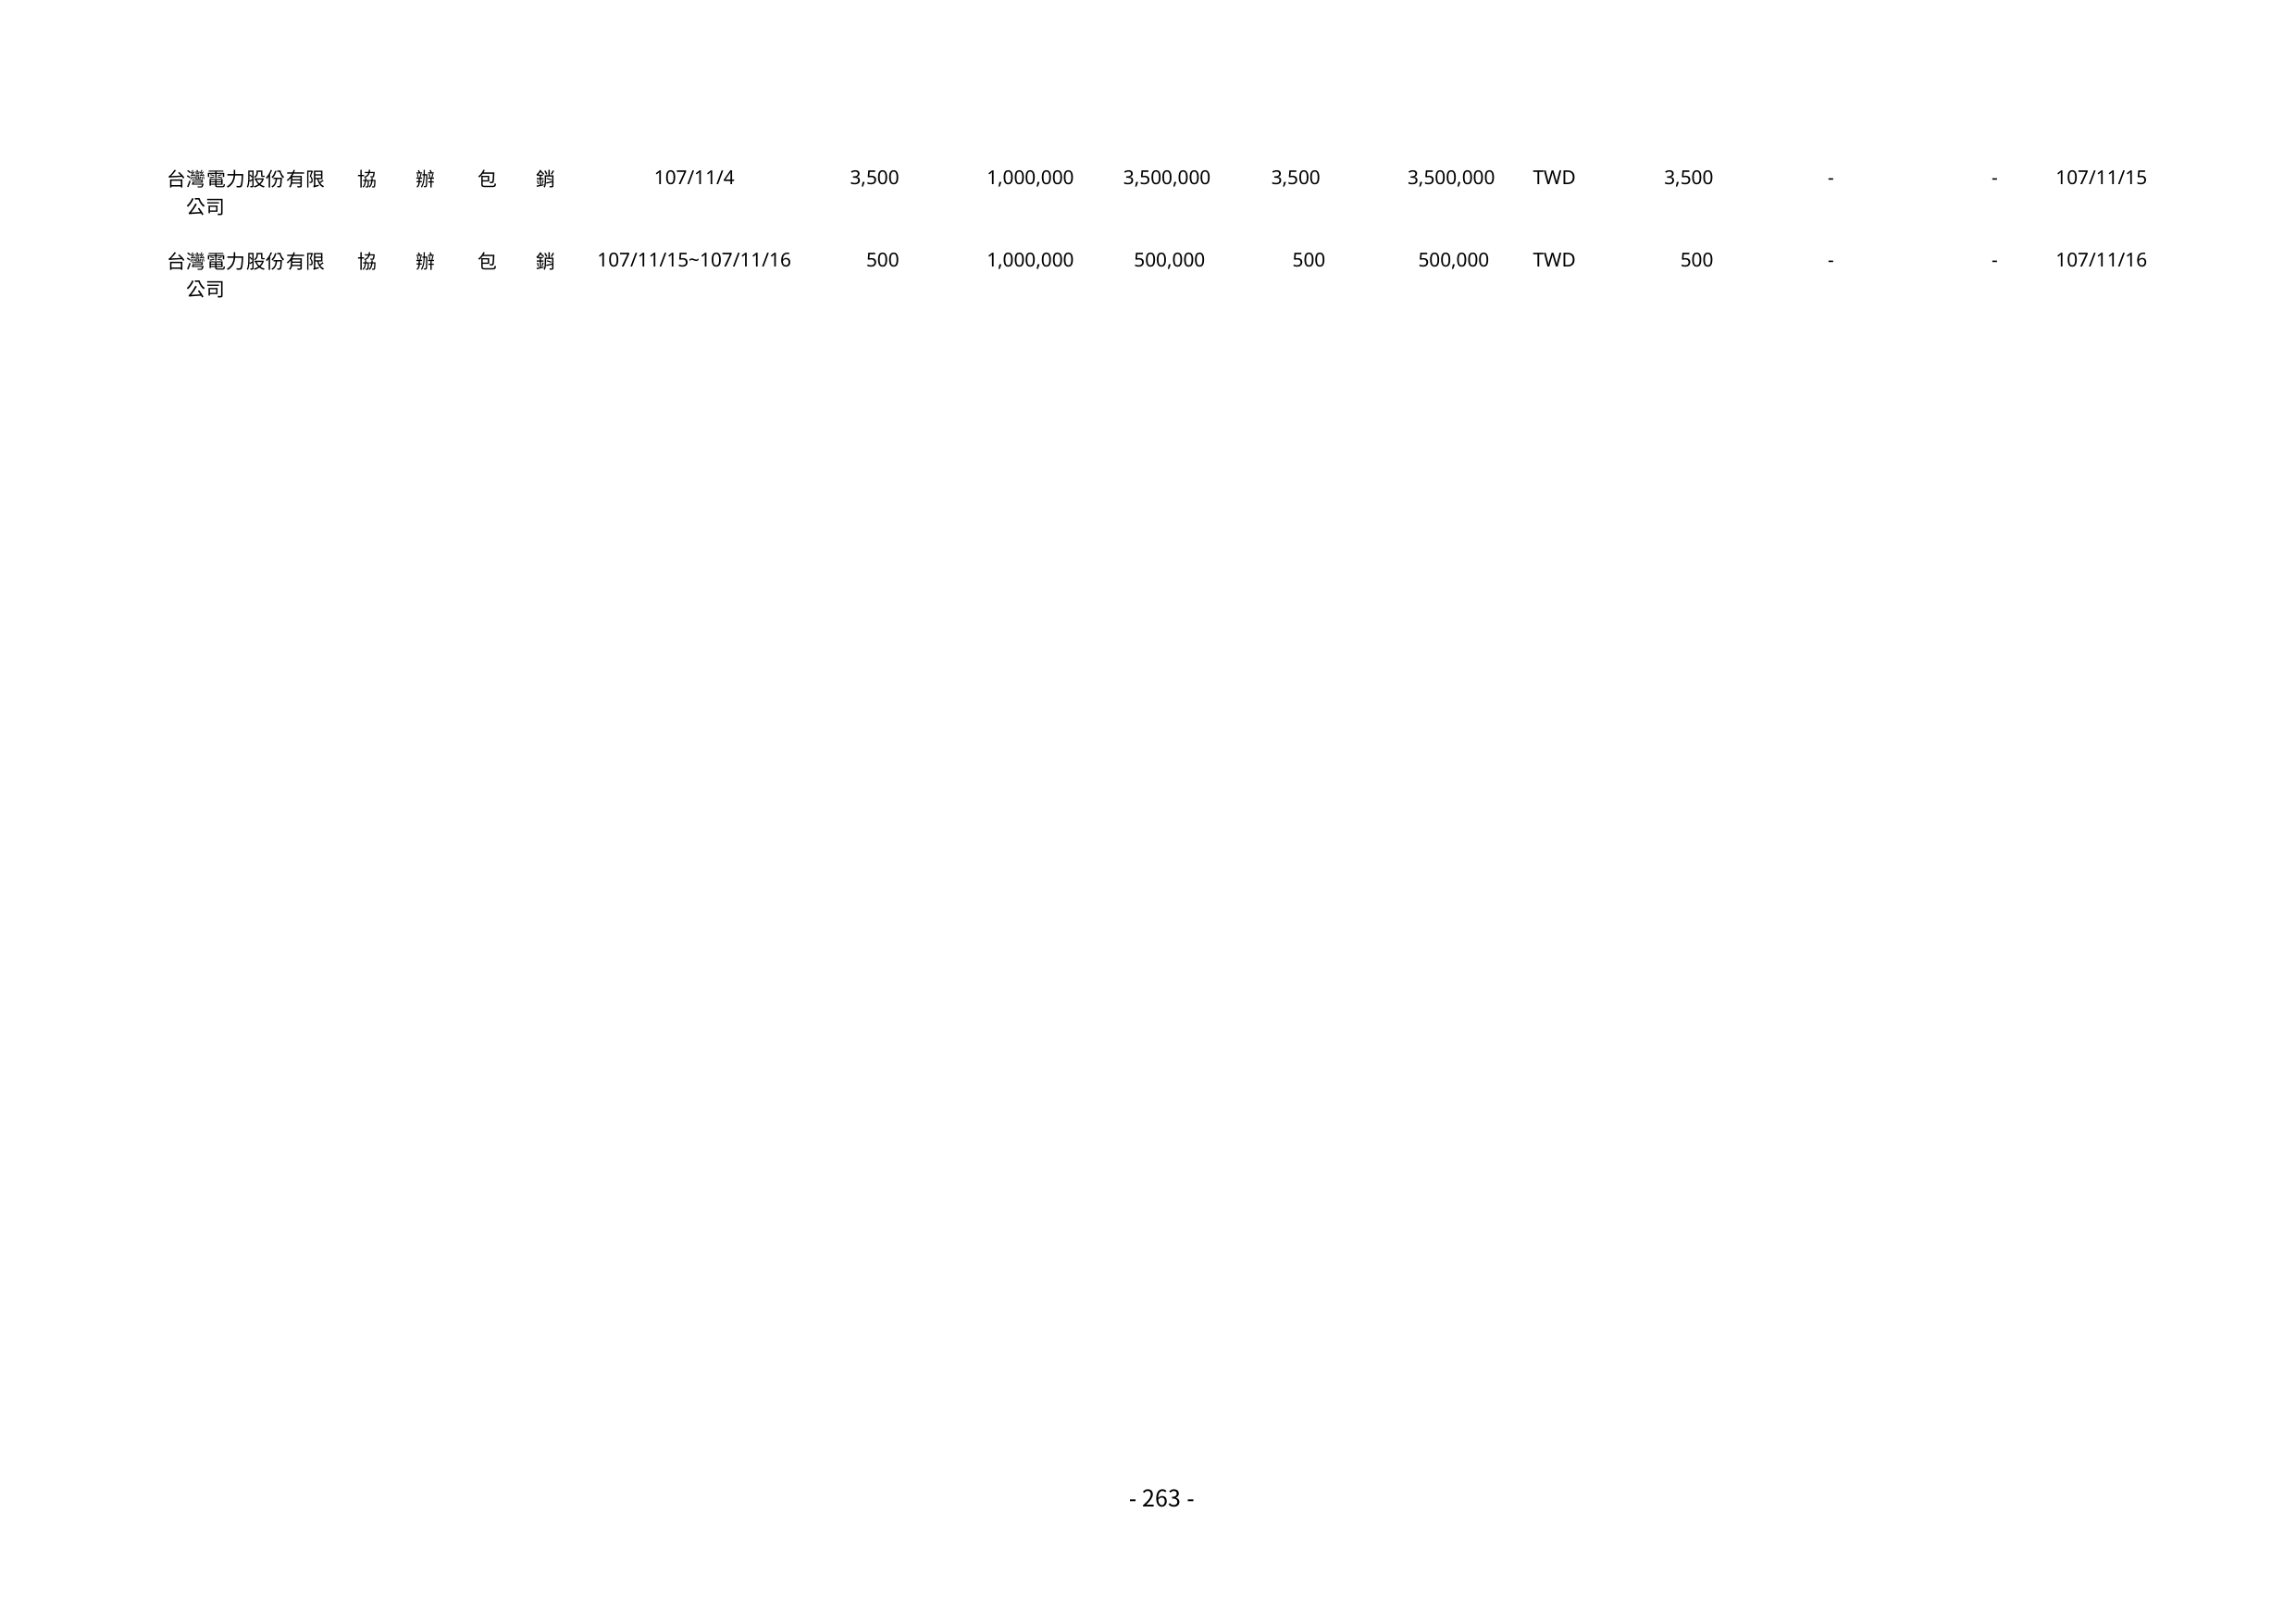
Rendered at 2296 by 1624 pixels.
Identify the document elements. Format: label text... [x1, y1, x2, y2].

table_cell [465, 302, 568, 329]
table_cell - [1755, 246, 1880, 302]
table_cell [803, 220, 820, 246]
table_cell 107/11/16 [2039, 246, 2164, 302]
table_cell [946, 164, 962, 220]
table_cell [164, 220, 328, 246]
table_cell 協 辦 [344, 246, 448, 302]
table_cell [1531, 220, 1595, 246]
table_cell [448, 164, 465, 220]
table_cell 500 [820, 246, 946, 302]
table_cell [1087, 302, 1104, 329]
table_cell [1104, 220, 1230, 246]
table_cell [328, 246, 344, 302]
table_cell [448, 302, 465, 329]
table_cell [1087, 246, 1104, 302]
table_cell [585, 302, 803, 329]
table_cell [1371, 302, 1388, 329]
table_cell [1246, 220, 1371, 246]
table_cell [1595, 246, 1612, 302]
table_cell [1531, 302, 1595, 329]
table_cell [344, 302, 448, 329]
table_cell [1612, 302, 1738, 329]
table_cell [328, 164, 344, 220]
table_cell [1371, 164, 1388, 220]
table_cell [328, 220, 344, 246]
table_cell [1388, 220, 1514, 246]
table_cell [1595, 220, 1612, 246]
table_cell [962, 220, 1087, 246]
table_cell [1246, 302, 1371, 329]
table_cell [1371, 220, 1388, 246]
table_cell [448, 246, 465, 302]
table_cell [946, 220, 962, 246]
table_cell [1880, 164, 1896, 220]
table_cell 1,000,000 [962, 246, 1087, 302]
table_cell [1755, 220, 1880, 246]
table_cell [1755, 302, 1880, 329]
table_cell [1595, 302, 1612, 329]
table_cell - [1896, 164, 2022, 220]
table_cell [568, 220, 585, 246]
table_cell 包 銷 [465, 246, 568, 302]
table_cell 3,500 [820, 164, 946, 220]
table_cell 包 銷 [465, 164, 568, 220]
table_cell [1104, 302, 1230, 329]
table_cell [1738, 164, 1755, 220]
table_cell [2039, 302, 2164, 329]
table_cell 3,500,000 [1104, 164, 1230, 220]
table_cell 107/11/15 [2039, 164, 2164, 220]
table_cell 協 辦 [344, 164, 448, 220]
table_cell [1880, 246, 1896, 302]
table_cell [1230, 302, 1246, 329]
table_cell [328, 302, 344, 329]
table_cell [1880, 220, 1896, 246]
table_cell [2022, 220, 2039, 246]
table_cell [1896, 220, 2022, 246]
table_cell 107/11/4 [585, 164, 803, 220]
table_cell [1595, 164, 1612, 220]
table_cell [946, 302, 962, 329]
table_cell - [1755, 164, 1880, 220]
table_cell [1371, 246, 1388, 302]
table_cell [1514, 164, 1530, 220]
table_cell [1612, 220, 1738, 246]
table_cell 台灣電力股份有限公司 [164, 246, 328, 302]
table_cell [568, 302, 585, 329]
table_cell [2022, 164, 2039, 220]
table_cell 台灣電力股份有限公司 [164, 164, 328, 220]
table_cell [568, 246, 585, 302]
table_cell [1087, 220, 1104, 246]
table_cell [2022, 302, 2039, 329]
table_cell 3,500 [1612, 164, 1738, 220]
table_cell [568, 164, 585, 220]
table_cell [1087, 164, 1104, 220]
table_cell [1896, 302, 2022, 329]
table_cell [448, 220, 465, 246]
table_cell 107/11/15~107/11/16 [585, 246, 803, 302]
table_cell [1230, 220, 1246, 246]
table_cell [344, 220, 448, 246]
table_cell 500 [1246, 246, 1371, 302]
table_cell [946, 246, 962, 302]
table_cell [585, 220, 803, 246]
table_cell 500,000 [1388, 246, 1514, 302]
table_cell [1230, 164, 1246, 220]
table_cell [803, 164, 820, 220]
table_cell TWD [1531, 246, 1595, 302]
table_cell [164, 302, 328, 329]
table_cell 3,500,000 [1388, 164, 1514, 220]
table_cell [1388, 302, 1514, 329]
table_cell [820, 302, 946, 329]
table_cell [1514, 220, 1530, 246]
table_cell [1738, 220, 1755, 246]
table_cell [1514, 246, 1530, 302]
table_cell 1,000,000 [962, 164, 1087, 220]
table_cell [1230, 246, 1246, 302]
table_cell TWD [1531, 164, 1595, 220]
table_cell [465, 220, 568, 246]
table_cell [2039, 220, 2164, 246]
table_cell [820, 220, 946, 246]
table_cell [1514, 302, 1530, 329]
table_cell [803, 302, 820, 329]
table_cell [962, 302, 1087, 329]
table_cell 3,500 [1246, 164, 1371, 220]
table_cell 500 [1612, 246, 1738, 302]
table_cell [1880, 302, 1896, 329]
table_cell [1738, 246, 1755, 302]
table_cell [803, 246, 820, 302]
table_cell [1738, 302, 1755, 329]
table_cell - [1896, 246, 2022, 302]
table_cell [2022, 246, 2039, 302]
table_cell 500,000 [1104, 246, 1230, 302]
